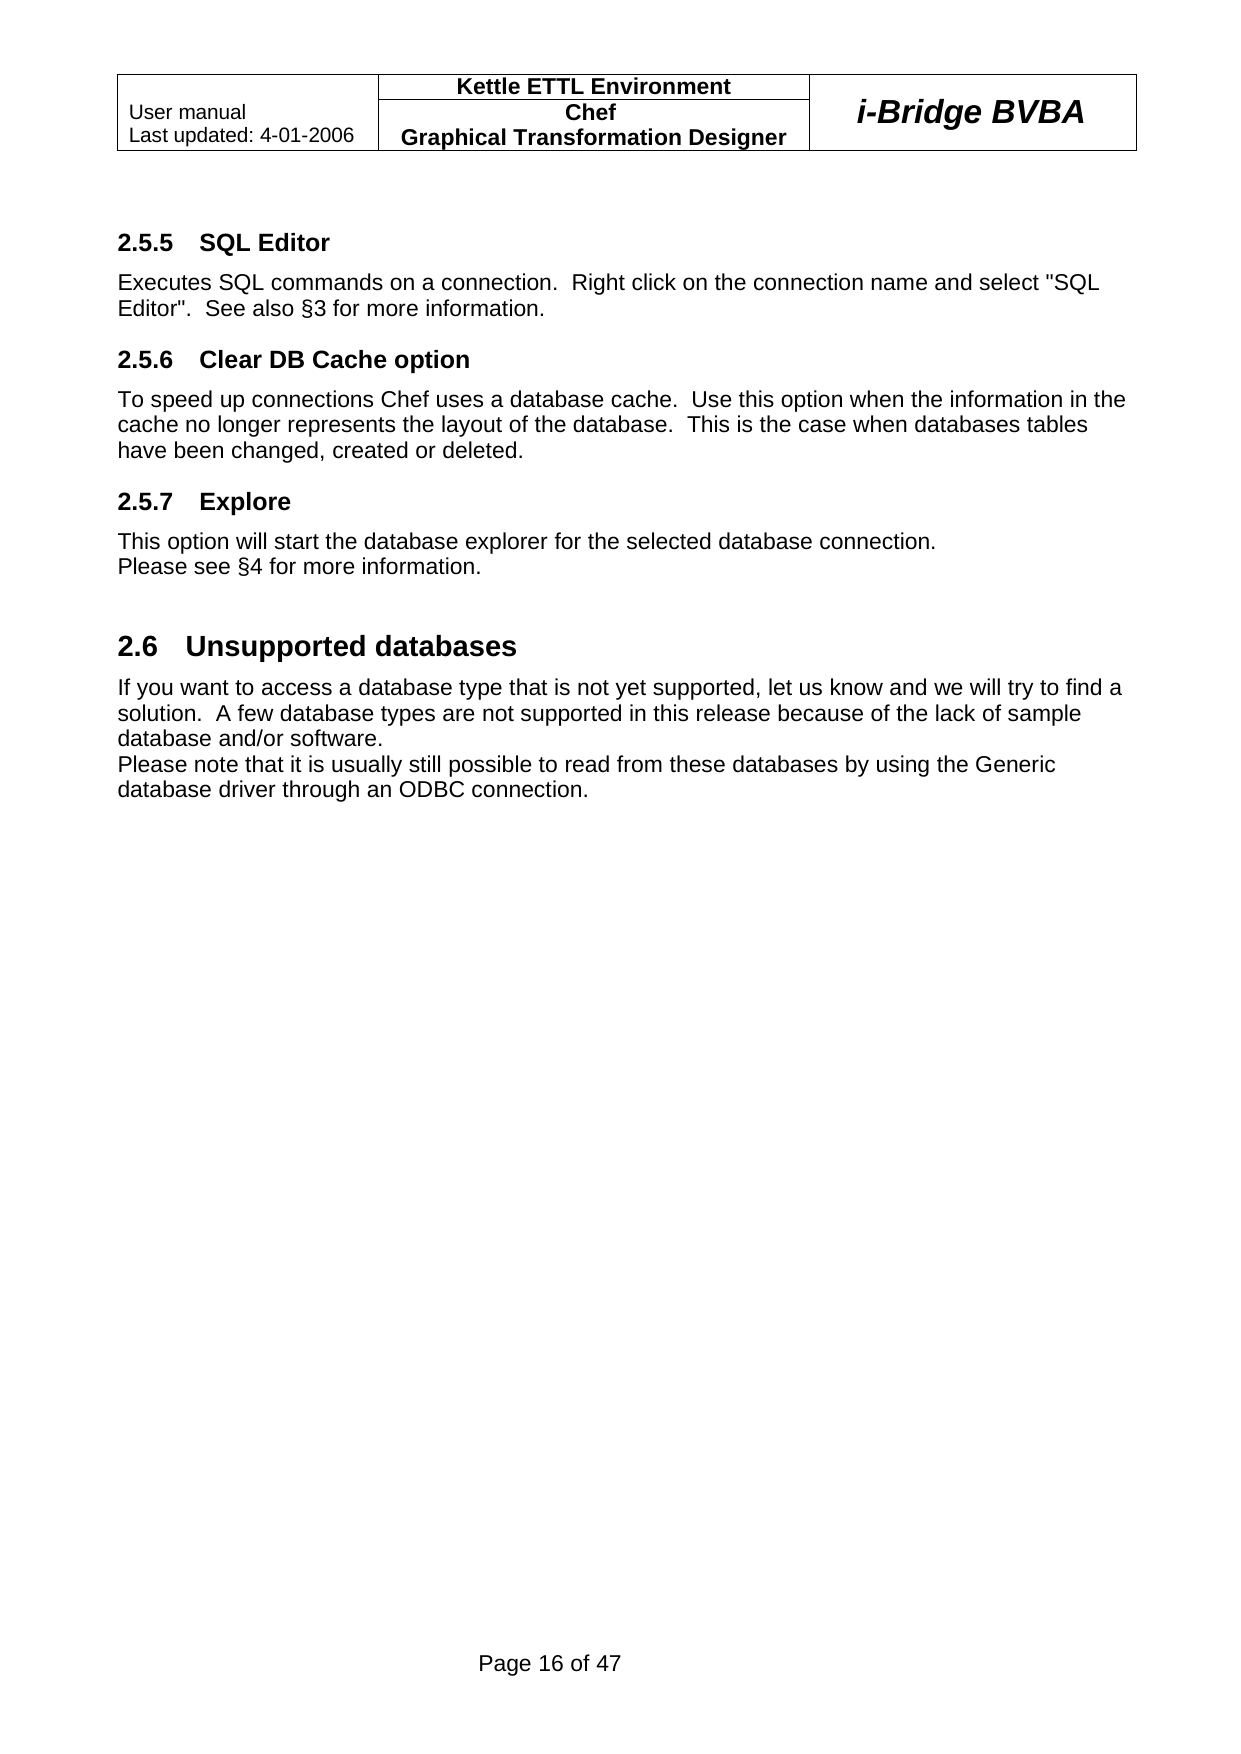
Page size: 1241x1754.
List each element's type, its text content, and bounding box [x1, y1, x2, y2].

subtitle Unsupported databases [117, 630, 1137, 663]
text If you want to access a database type that is not yet supported, let us know and we will try to find a solution. A few database types are not supported in this release because of the lack of sample database and/or software. [117, 675, 1137, 752]
subtitle Explore [117, 488, 1137, 516]
text Executes SQL commands on a connection. Right click on the connection name and select "SQL Editor". See also §3 for more information. [117, 270, 1137, 321]
text Please see §4 for more information. [117, 554, 1137, 579]
text To speed up connections Chef uses a database cache. Use this option when the information in the cache no longer represents the layout of the database. This is the case when databases tables have been changed, created or deleted. [117, 386, 1137, 463]
subtitle SQL Editor [117, 229, 1137, 257]
subtitle Clear DB Cache option [117, 346, 1137, 374]
text This option will start the database explorer for the selected database connection. [117, 528, 1137, 554]
text Please note that it is usually still possible to read from these databases by using the Generic database driver through an ODBC connection. [117, 752, 1137, 803]
